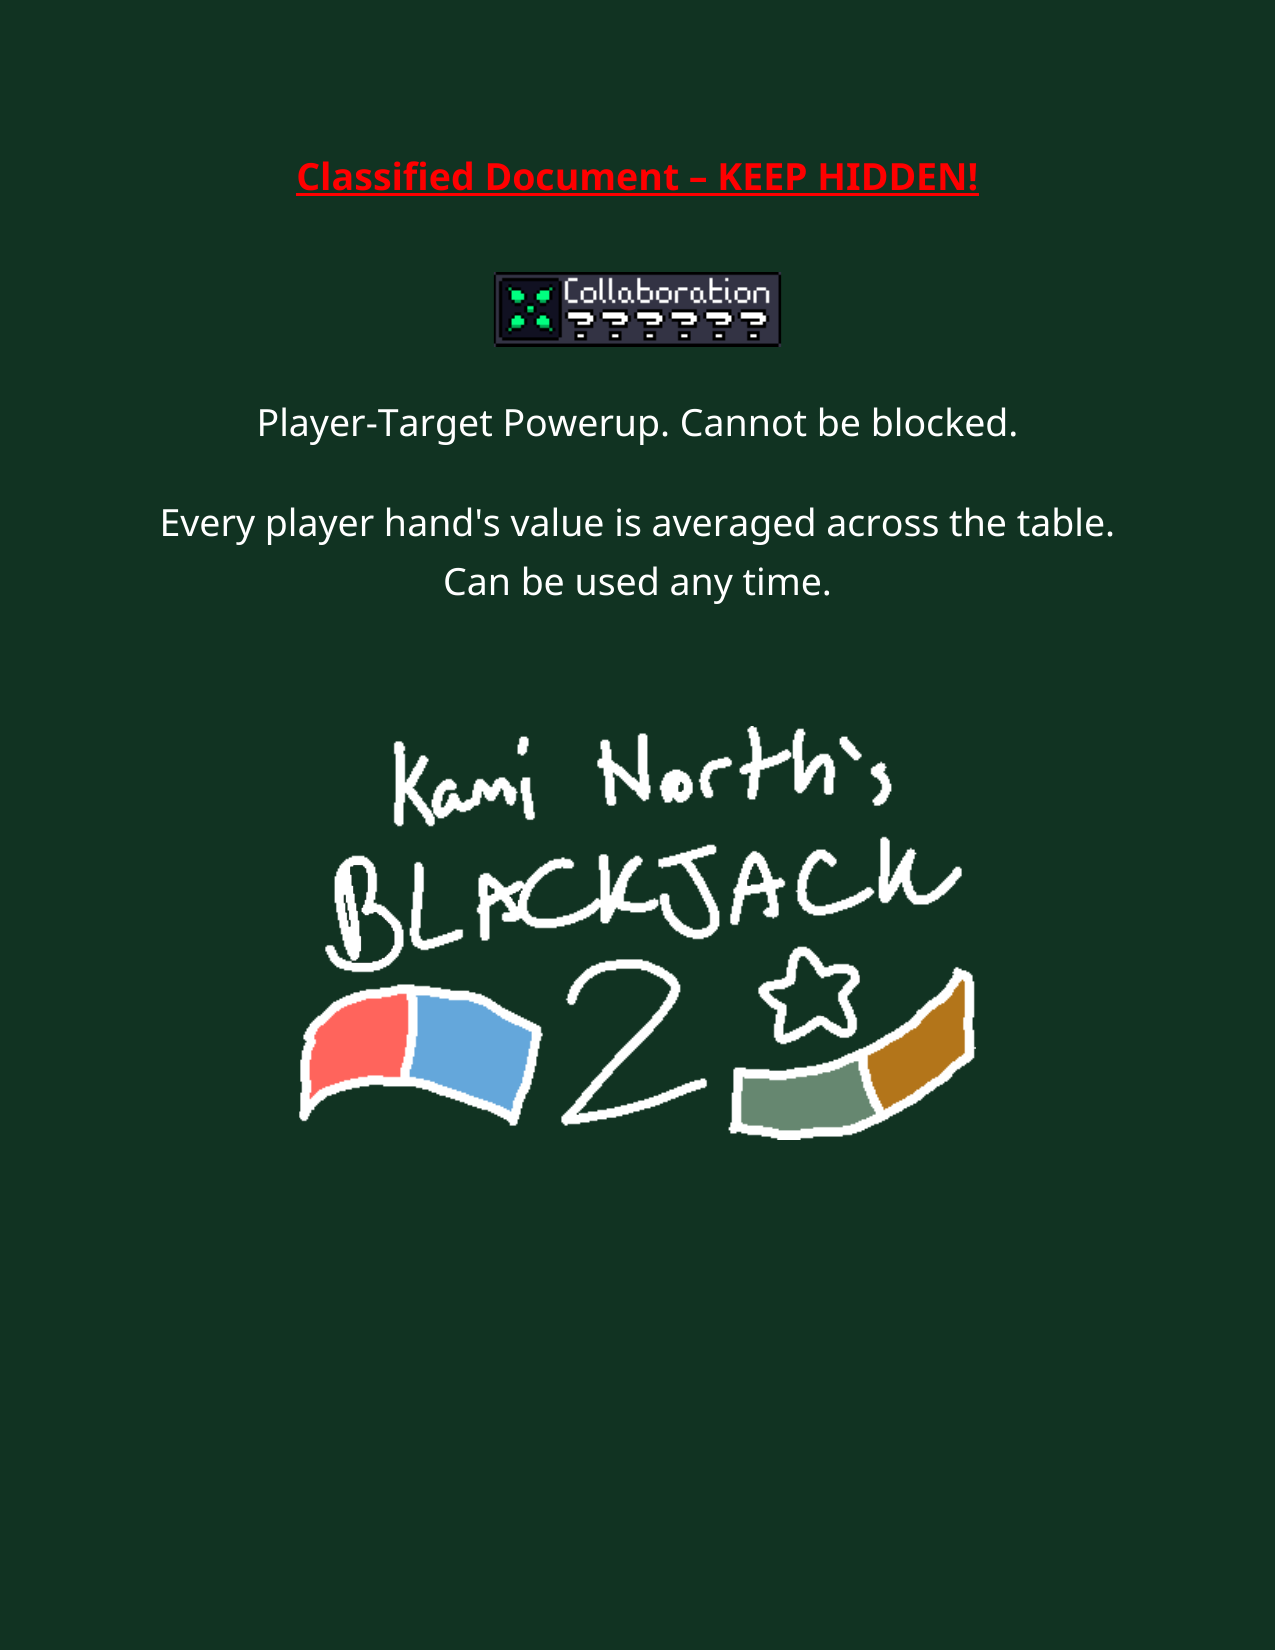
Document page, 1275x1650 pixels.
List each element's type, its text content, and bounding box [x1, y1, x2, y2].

text Every player hand's value is averaged across the table. Can be used any time. [150, 497, 1125, 606]
picture [493, 272, 782, 347]
text Player-Target Powerup. Cannot be blocked. [150, 396, 1125, 447]
picture [299, 726, 976, 1140]
